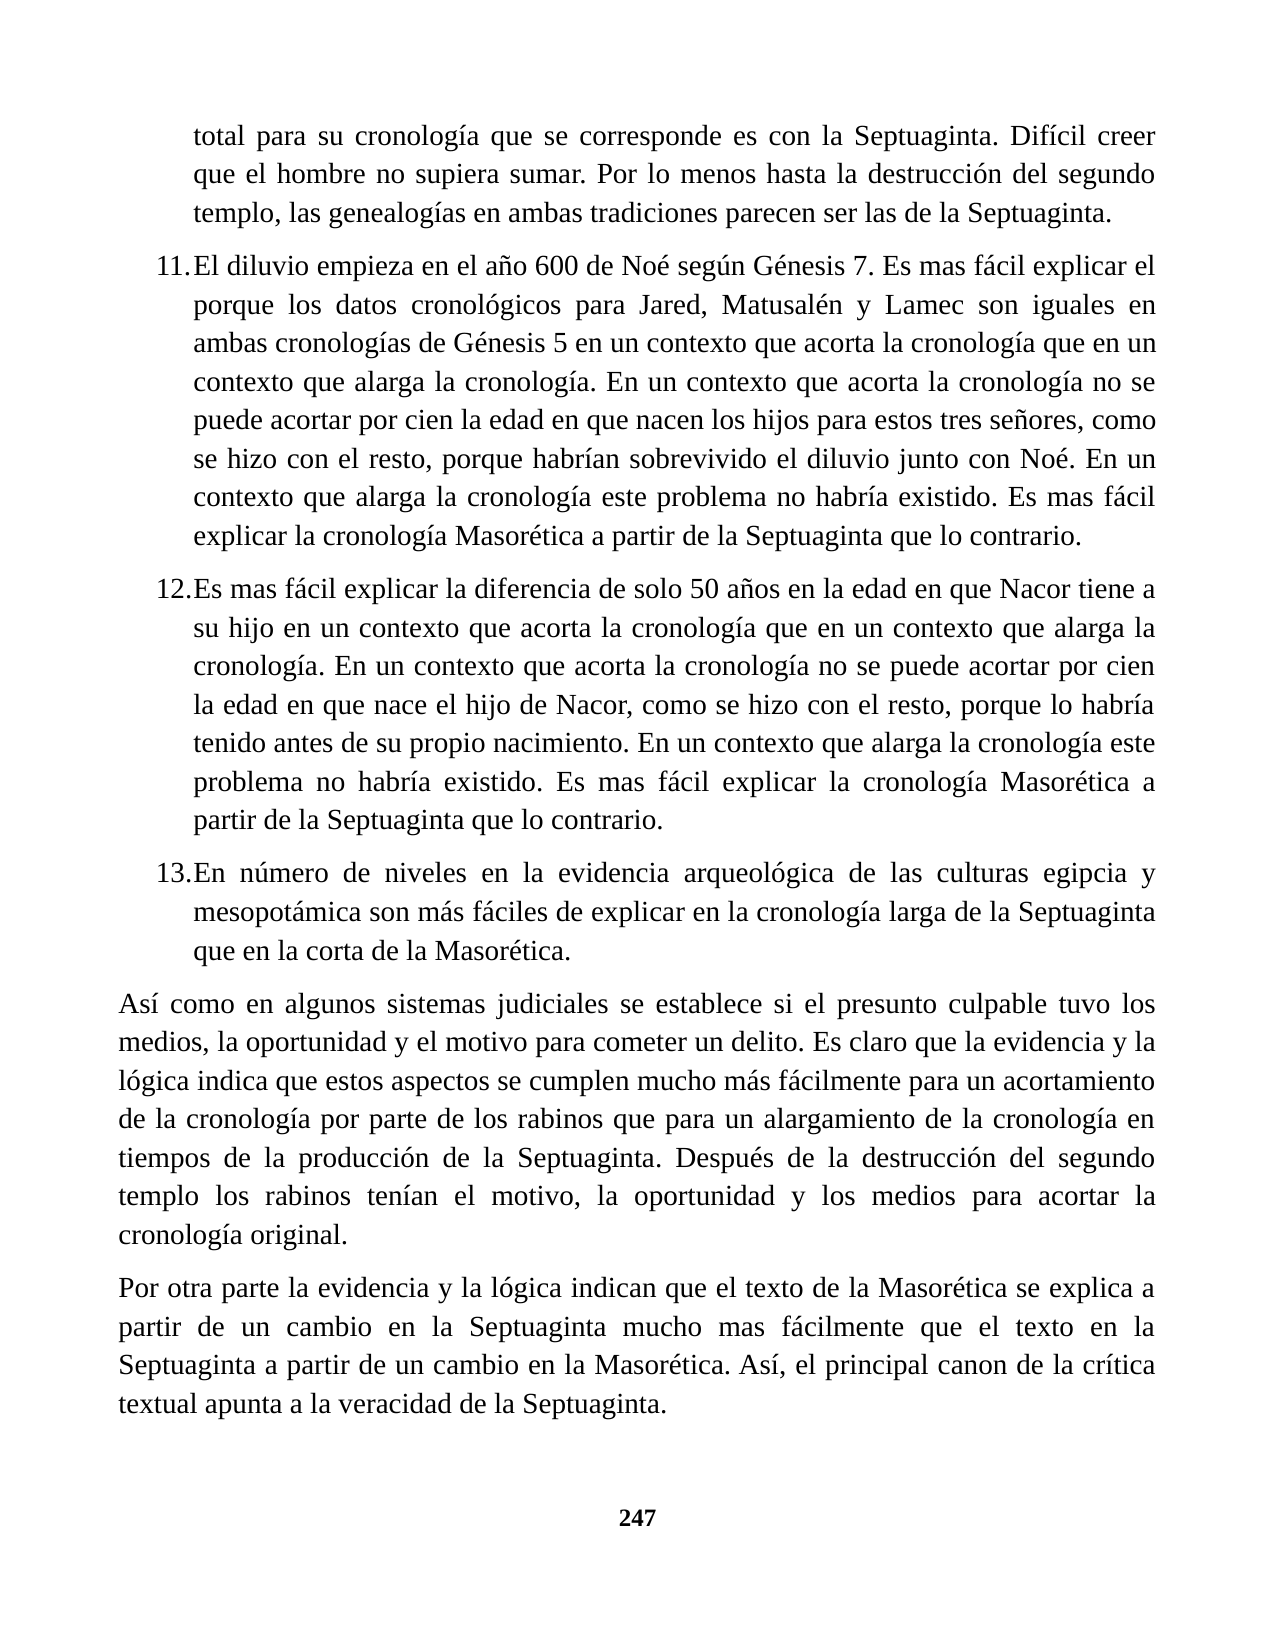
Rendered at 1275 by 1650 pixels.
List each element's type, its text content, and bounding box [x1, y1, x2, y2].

list total para su cronología que se corresponde es con la Septuaginta. Difícil creer que el hombre no supiera sumar. Por lo menos hasta la destrucción del segundo templo, las genealogías en ambas tradiciones parecen ser las de la Septuaginta. [156, 118, 1157, 229]
text Por otra parte la evidencia y la lógica indican que el texto de la Masorética se explica a partir de un cambio en la Septuaginta mucho mas fácilmente que el texto en la Septuaginta a partir de un cambio en la Masorética. Así, el principal canon de la crítica textual apunta a la veracidad de la Septuaginta. [118, 1270, 1157, 1419]
text Así como en algunos sistemas judiciales se establece si el presunto culpable tuvo los medios, la oportunidad y el motivo para cometer un delito. Es claro que la evidencia y la lógica indica que estos aspectos se cumplen mucho más fácilmente para un acortamiento de la cronología por parte de los rabinos que para un alargamiento de la cronología en tiempos de la producción de la Septuaginta. Después de la destrucción del segundo templo los rabinos tenían el motivo, la oportunidad y los medios para acortar la cronología original. [118, 986, 1157, 1251]
list En número de niveles en la evidencia arqueológica de las culturas egipcia y mesopotámica son más fáciles de explicar en la cronología larga de la Septuaginta que en la corta de la Masorética. [156, 856, 1157, 966]
list Es mas fácil explicar la diferencia de solo 50 años en la edad en que Nacor tiene a su hijo en un contexto que acorta la cronología que en un contexto que alarga la cronología. En un contexto que acorta la cronología no se puede acortar por cien la edad en que nace el hijo de Nacor, como se hizo con el resto, porque lo habría tenido antes de su propio nacimiento. En un contexto que alarga la cronología este problema no habría existido. Es mas fácil explicar la cronología Masorética a partir de la Septuaginta que lo contrario. [156, 571, 1157, 836]
list El diluvio empieza en el año 600 de Noé según Génesis 7. Es mas fácil explicar el porque los datos cronológicos para Jared, Matusalén y Lamec son iguales en ambas cronologías de Génesis 5 en un contexto que acorta la cronología que en un contexto que alarga la cronología. En un contexto que acorta la cronología no se puede acortar por cien la edad en que nacen los hijos para estos tres señores, como se hizo con el resto, porque habrían sobrevivido el diluvio junto con Noé. En un contexto que alarga la cronología este problema no habría existido. Es mas fácil explicar la cronología Masorética a partir de la Septuaginta que lo contrario. [156, 248, 1157, 552]
